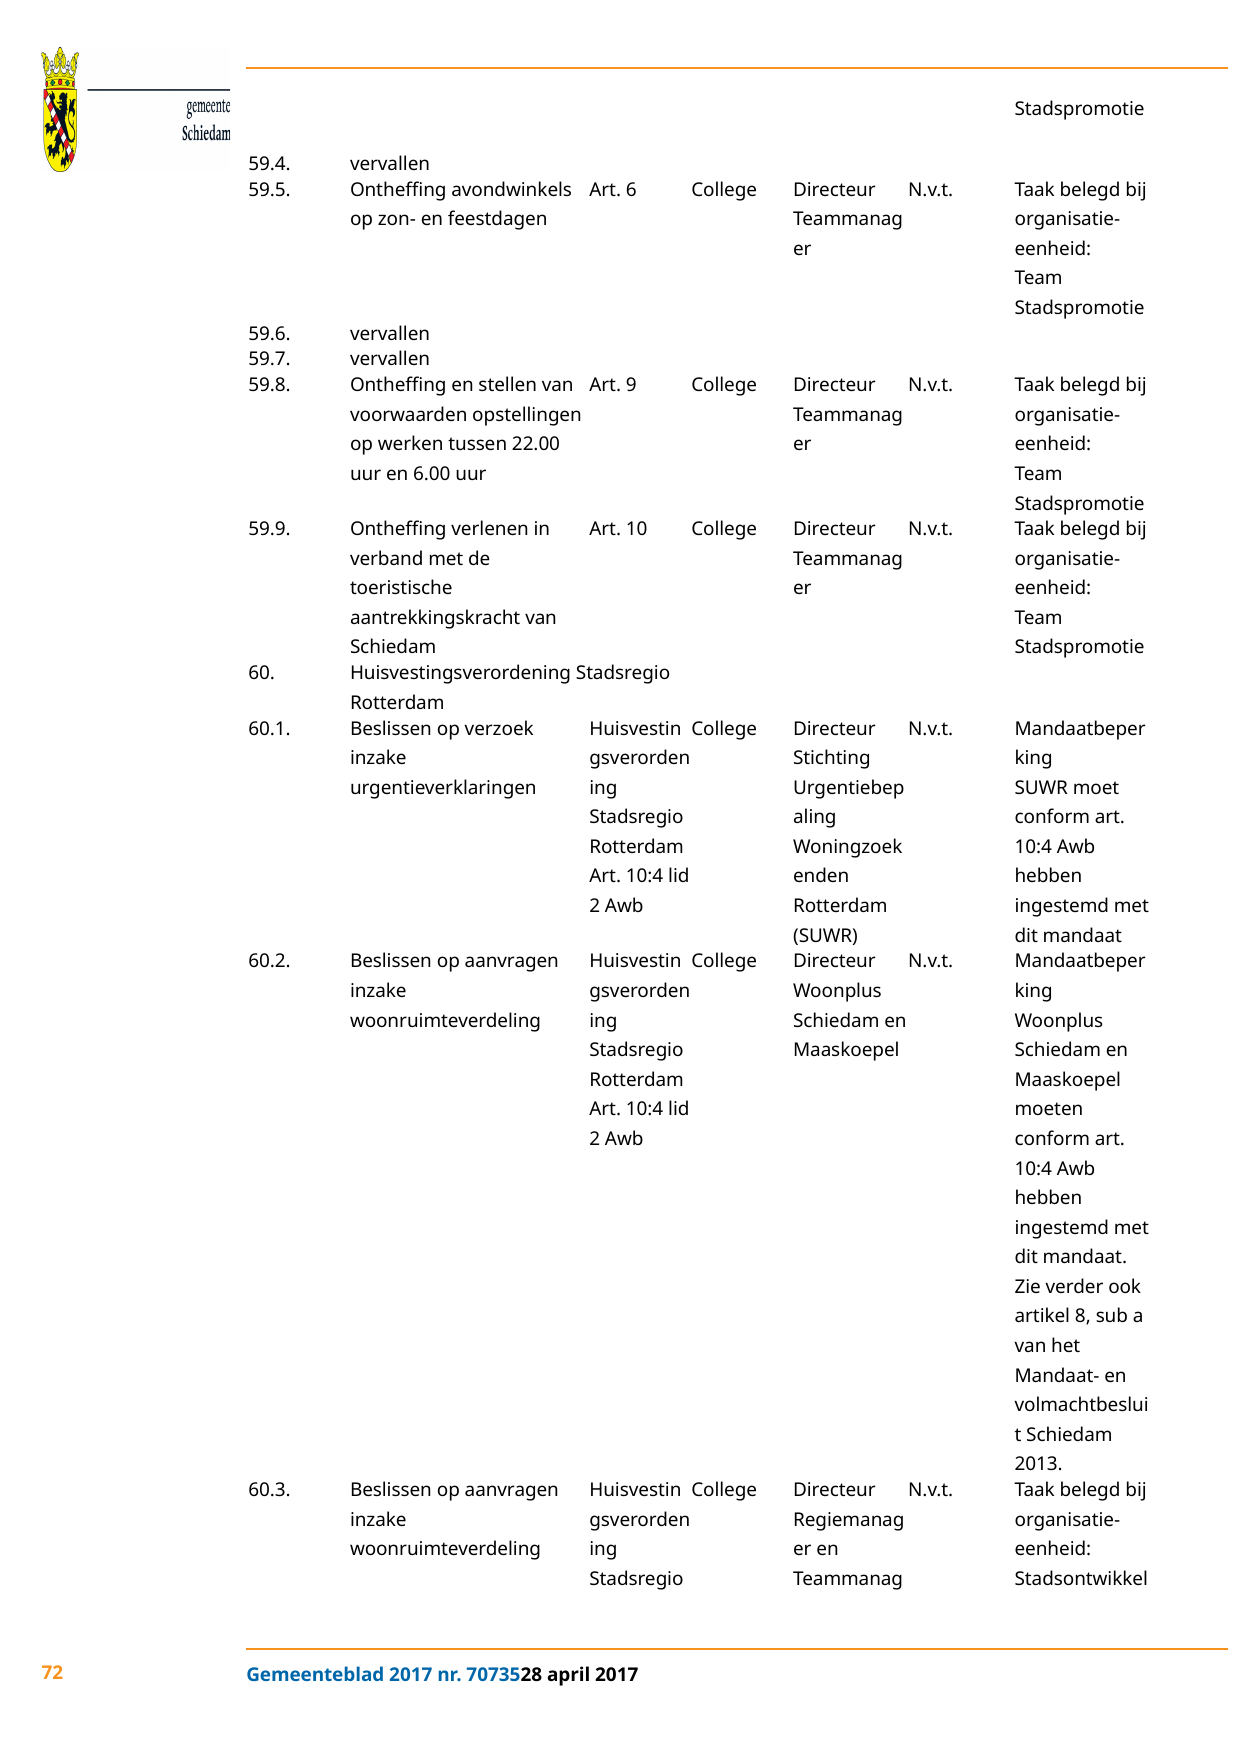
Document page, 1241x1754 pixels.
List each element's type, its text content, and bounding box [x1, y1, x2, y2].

table_cell Mandaatbeperking Woonplus Schiedam en Maaskoepel moeten conform art. 10:4 Awb hebben ingestemd met dit mandaat. Zie verder ook artikel 8, sub a van het Mandaat- en volmachtbesluit Schiedam 2013. [1014, 948, 1152, 1476]
table_cell [908, 346, 1014, 371]
table_cell [1014, 660, 1152, 715]
table_cell [793, 150, 908, 176]
table_cell 60.1. [248, 715, 350, 948]
table_cell Beslissen op aanvragen inzake woonruimteverdeling [350, 1476, 589, 1591]
table_cell [793, 346, 908, 371]
table_cell N.v.t. [908, 948, 1014, 1476]
table_cell [1014, 150, 1152, 176]
table_cell [908, 150, 1014, 176]
table_cell [908, 95, 1014, 150]
table_cell vervallen [350, 320, 589, 346]
table_cell [589, 150, 691, 176]
table_cell 59.8. [248, 371, 350, 515]
table_cell [793, 660, 908, 715]
table_cell 60.3. [248, 1476, 350, 1591]
table_cell [908, 660, 1014, 715]
table_cell [589, 346, 691, 371]
table_cell Art. 10 [589, 515, 691, 659]
table_cell Taak belegd bij organisatie-eenheid: Team Stadspromotie [1014, 515, 1152, 659]
table_cell [1014, 320, 1152, 346]
table_cell 59.9. [248, 515, 350, 659]
table_cell [793, 95, 908, 150]
table_cell Ontheffing verlenen in verband met de toeristische aantrekkingskracht van Schiedam [350, 515, 589, 659]
table_cell N.v.t. [908, 1476, 1014, 1591]
table_cell N.v.t. [908, 715, 1014, 948]
table_cell Directeur Teammanager [793, 515, 908, 659]
table_cell 60. [248, 660, 350, 715]
table_cell [793, 320, 908, 346]
table_cell [1014, 346, 1152, 371]
table_cell 59.7. [248, 346, 350, 371]
table_cell [589, 320, 691, 346]
table_cell College [691, 371, 793, 515]
table_cell Huisvestingsverordening Stadsregio Rotterdam [350, 660, 691, 715]
table_cell Taak belegd bij organisatie-eenheid: Team Stadspromotie [1014, 371, 1152, 515]
table_cell N.v.t. [908, 371, 1014, 515]
table_cell Taak belegd bij organisatie-eenheid: Team Stadspromotie [1014, 176, 1152, 320]
table_cell Taak belegd bij organisatie-eenheid: Stadsontwikkel [1014, 1476, 1152, 1591]
table_cell Ontheffing avondwinkels op zon- en feestdagen [350, 176, 589, 320]
table_cell 59.6. [248, 320, 350, 346]
table_cell [691, 320, 793, 346]
table_cell Art. 6 [589, 176, 691, 320]
table_cell 59.4. [248, 150, 350, 176]
table_cell vervallen [350, 346, 589, 371]
table_cell Art. 9 [589, 371, 691, 515]
table_cell [691, 346, 793, 371]
table_cell vervallen [350, 150, 589, 176]
table_cell Huisvestingsverordening Stadsregio Rotterdam Art. 10:4 lid 2 Awb [589, 715, 691, 948]
table_cell Ontheffing en stellen van voorwaarden opstellingen op werken tussen 22.00 uur en 6.00 uur [350, 371, 589, 515]
table_cell College [691, 715, 793, 948]
table_cell Beslissen op verzoek inzake urgentieverklaringen [350, 715, 589, 948]
table_cell Stadspromotie [1014, 95, 1152, 150]
table_cell Directeur Teammanager [793, 371, 908, 515]
table_cell Directeur Regiemanager en Teammanag [793, 1476, 908, 1591]
table_cell 60.2. [248, 948, 350, 1476]
table_cell Beslissen op aanvragen inzake woonruimteverdeling [350, 948, 589, 1476]
table_cell Directeur Woonplus Schiedam en Maaskoepel [793, 948, 908, 1476]
picture [41, 47, 231, 172]
table_cell Huisvestingsverordening Stadsregio Rotterdam Art. 10:4 lid 2 Awb [589, 948, 691, 1476]
table_cell Directeur Teammanager [793, 176, 908, 320]
table_cell College [691, 515, 793, 659]
table_cell College [691, 1476, 793, 1591]
table_cell N.v.t. [908, 176, 1014, 320]
table_cell [691, 95, 793, 150]
table_cell [691, 660, 793, 715]
table_cell Huisvestingsverordening Stadsregio [589, 1476, 691, 1591]
table_cell College [691, 176, 793, 320]
table_cell [908, 320, 1014, 346]
table_cell N.v.t. [908, 515, 1014, 659]
table_cell Directeur Stichting Urgentiebepaling Woningzoekenden Rotterdam (SUWR) [793, 715, 908, 948]
table_cell [691, 150, 793, 176]
table_cell [248, 95, 350, 150]
table_cell Mandaatbeperking SUWR moet conform art. 10:4 Awb hebben ingestemd met dit mandaat [1014, 715, 1152, 948]
table_cell [350, 95, 589, 150]
table_cell 59.5. [248, 176, 350, 320]
table_cell College [691, 948, 793, 1476]
table_cell [589, 95, 691, 150]
